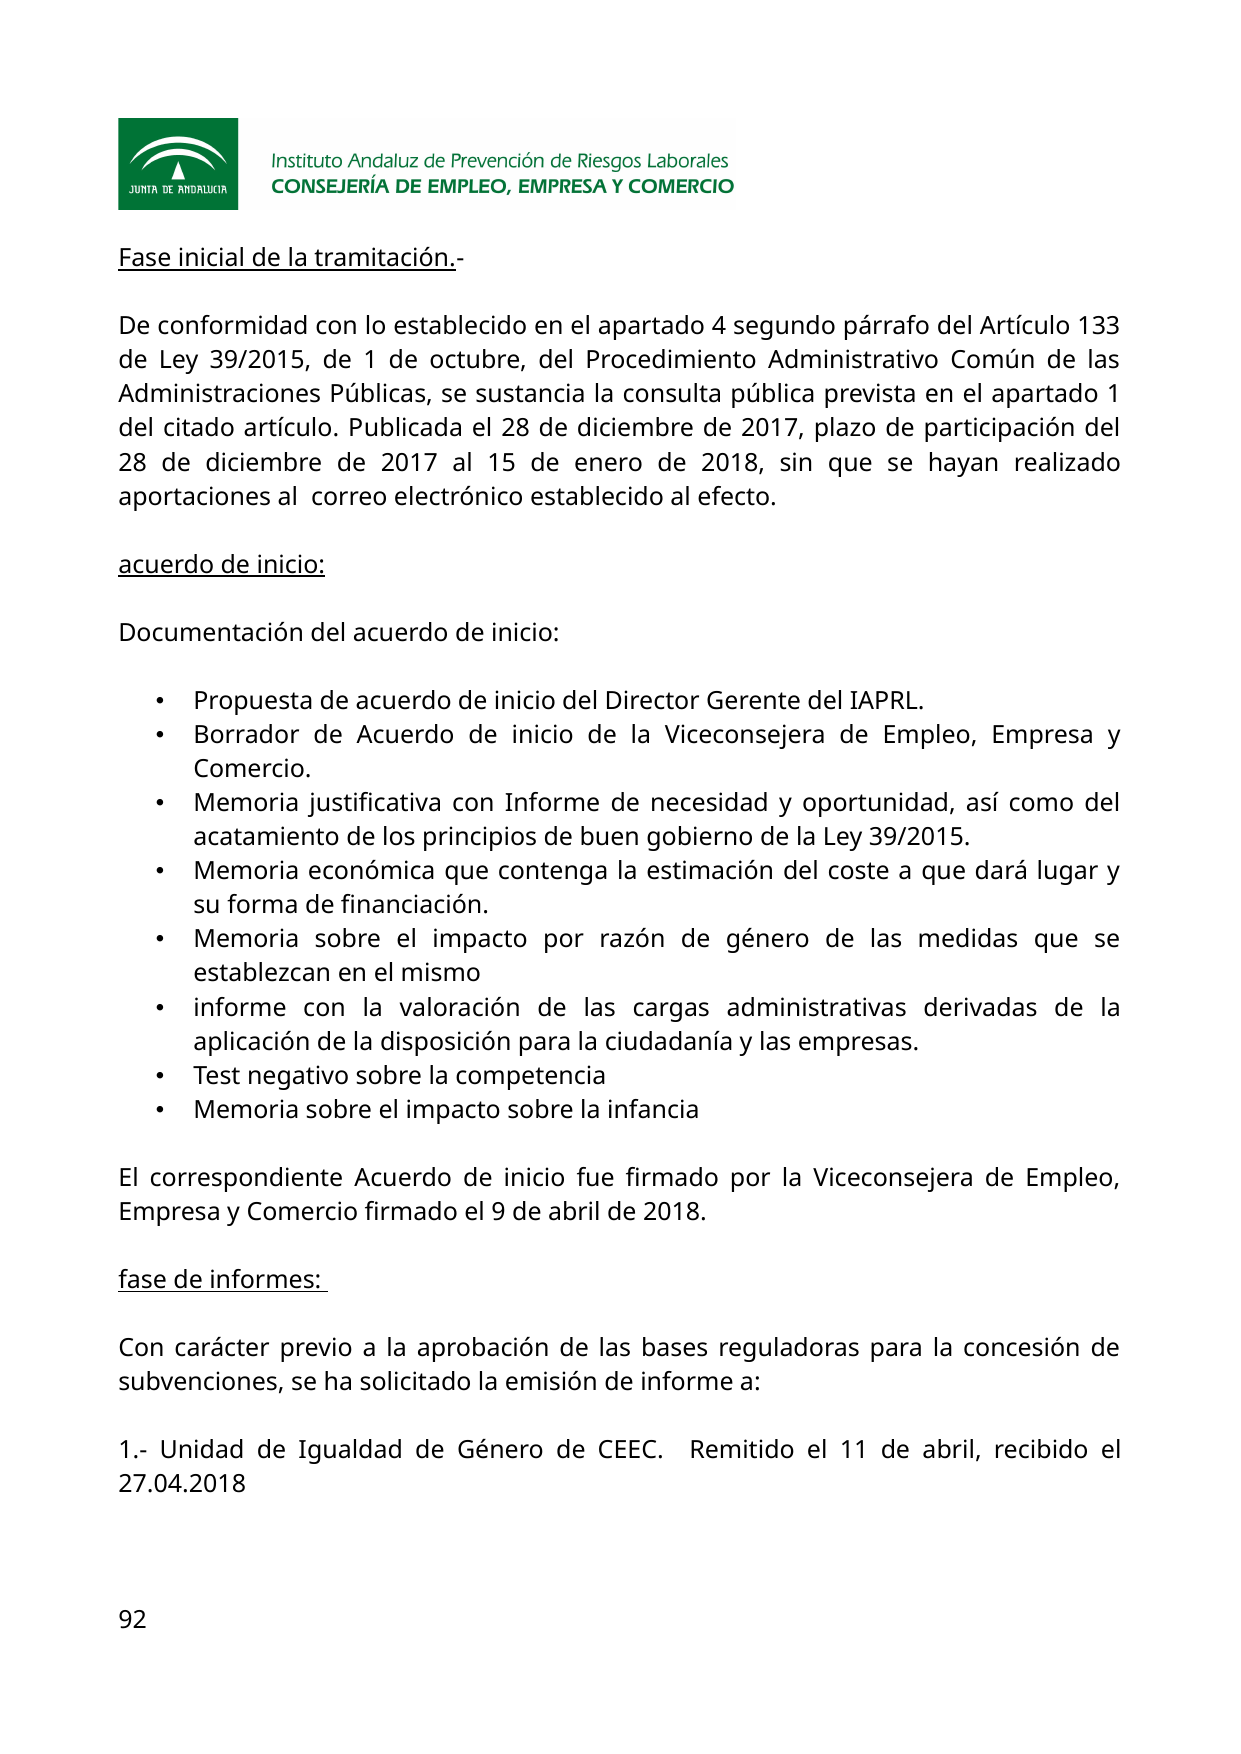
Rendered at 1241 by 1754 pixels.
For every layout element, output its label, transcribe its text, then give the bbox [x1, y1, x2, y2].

list Memoria justificativa con Informe de necesidad y oportunidad, así como del acatamiento de los principios de buen gobierno de la Ley 39/2015. [156, 785, 1122, 853]
text Documentación del acuerdo de inicio: [118, 614, 1122, 648]
text acuerdo de inicio: [118, 546, 1122, 580]
text 1.- Unidad de Igualdad de Género de CEEC. Remitido el 11 de abril, recibido el 27.04.2018 [118, 1432, 1122, 1500]
text El correspondiente Acuerdo de inicio fue firmado por la Viceconsejera de Empleo, Empresa y Comercio firmado el 9 de abril de 2018. [118, 1159, 1122, 1228]
list Memoria sobre el impacto por razón de género de las medidas que se establezcan en el mismo [156, 921, 1122, 989]
list Test negativo sobre la competencia [156, 1057, 1122, 1091]
text fase de informes: [118, 1262, 1122, 1296]
list Memoria sobre el impacto sobre la infancia [156, 1091, 1122, 1125]
list Borrador de Acuerdo de inicio de la Viceconsejera de Empleo, Empresa y Comercio. [156, 717, 1122, 785]
text Fase inicial de la tramitación.- [118, 240, 1122, 274]
list Memoria económica que contenga la estimación del coste a que dará lugar y su forma de financiación. [156, 853, 1122, 921]
picture [118, 118, 737, 210]
text De conformidad con lo establecido en el apartado 4 segundo párrafo del Artículo 133 de Ley 39/2015, de 1 de octubre, del Procedimiento Administrativo Común de las Administraciones Públicas, se sustancia la consulta pública prevista en el apartado 1 del citado artículo. Publicada el 28 de diciembre de 2017, plazo de participación del 28 de diciembre de 2017 al 15 de enero de 2018, sin que se hayan realizado aportaciones al correo electrónico establecido al efecto. [118, 308, 1122, 512]
list Propuesta de acuerdo de inicio del Director Gerente del IAPRL. [156, 683, 1122, 717]
text Con carácter previo a la aprobación de las bases reguladoras para la concesión de subvenciones, se ha solicitado la emisión de informe a: [118, 1330, 1122, 1398]
list informe con la valoración de las cargas administrativas derivadas de la aplicación de la disposición para la ciudadanía y las empresas. [156, 989, 1122, 1057]
